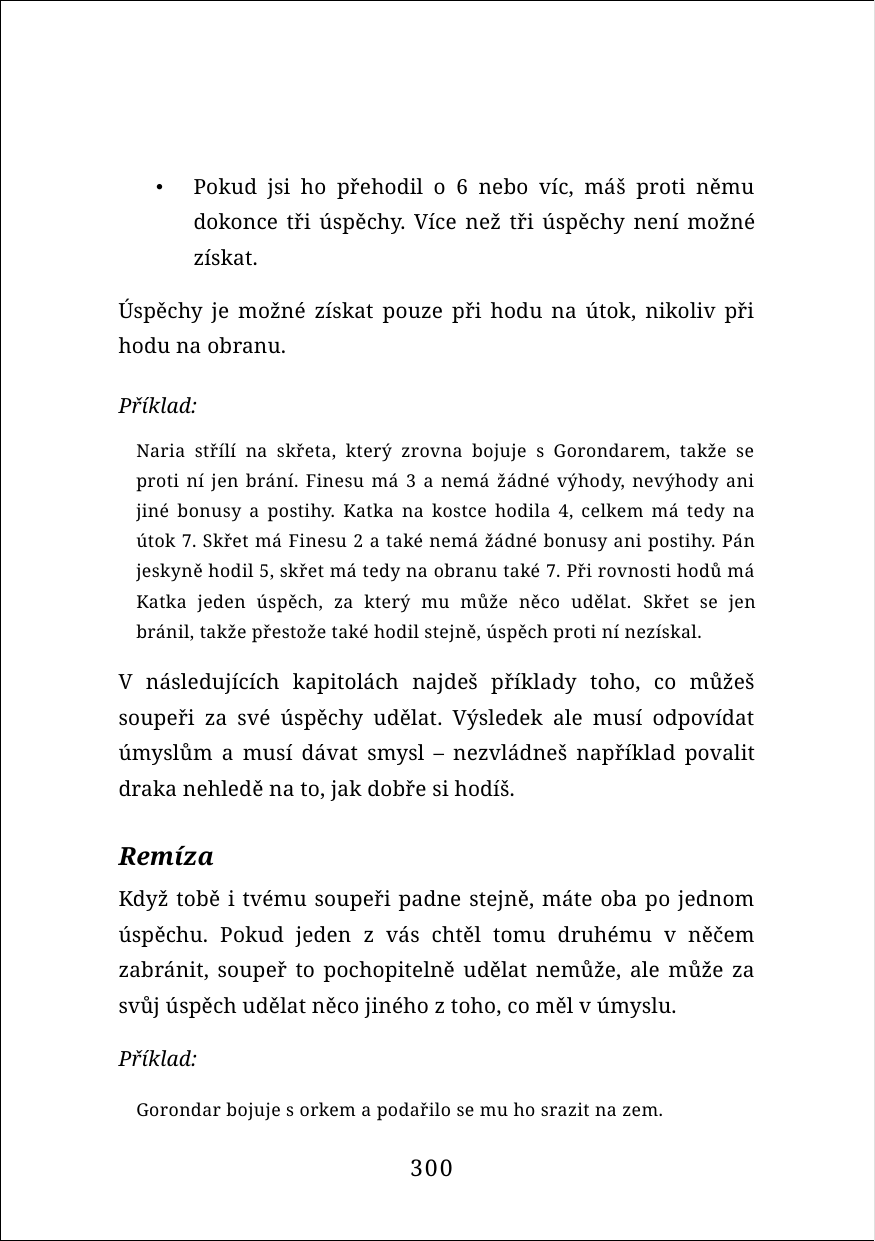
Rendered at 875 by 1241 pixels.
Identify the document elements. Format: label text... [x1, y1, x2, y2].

text Příklad: [118, 391, 756, 419]
text V následujících kapitolách najdeš příklady toho, co můžeš soupeři za své úspěchy udělat. Výsledek ale musí odpovídat úmyslům a musí dávat smysl – nezvládneš například povalit draka nehledě na to, jak dobře si hodíš. [118, 667, 756, 802]
text Když tobě i tvému soupeři padne stejně, máte oba po jednom úspěchu. Pokud jeden z vás chtěl tomu druhému v něčem zabránit, soupeř to pochopitelně udělat nemůže, ale může za svůj úspěch udělat něco jiného z toho, co měl v úmyslu. [118, 884, 756, 1019]
text Příklad: [118, 1044, 756, 1073]
text Naria střílí na skřeta, který zrovna bojuje s Gorondarem, takže se proti ní jen brání. Finesu má 3 a nemá žádné výhody, nevýhody ani jiné bonusy a postihy. Katka na kostce hodila 4, celkem má tedy na útok 7. Skřet má Finesu 2 a také nemá žádné bonusy ani postihy. Pán jeskyně hodil 5, skřet má tedy na obranu také 7. Při rovnosti hodů má Katka jeden úspěch, za který mu může něco udělat. Skřet se jen bránil, takže přestože také hodil stejně, úspěch proti ní nezískal. [136, 438, 756, 643]
list Pokud jsi ho přehodil o 6 nebo víc, máš proti němu dokonce tři úspěchy. Více než tři úspěchy není možné získat. [156, 172, 756, 271]
text Úspěchy je možné získat pouze při hodu na útok, nikoliv při hodu na obranu. [118, 296, 756, 360]
text Gorondar bojuje s orkem a podařilo se mu ho srazit na zem. [136, 1098, 756, 1122]
subtitle Remíza [118, 839, 756, 873]
